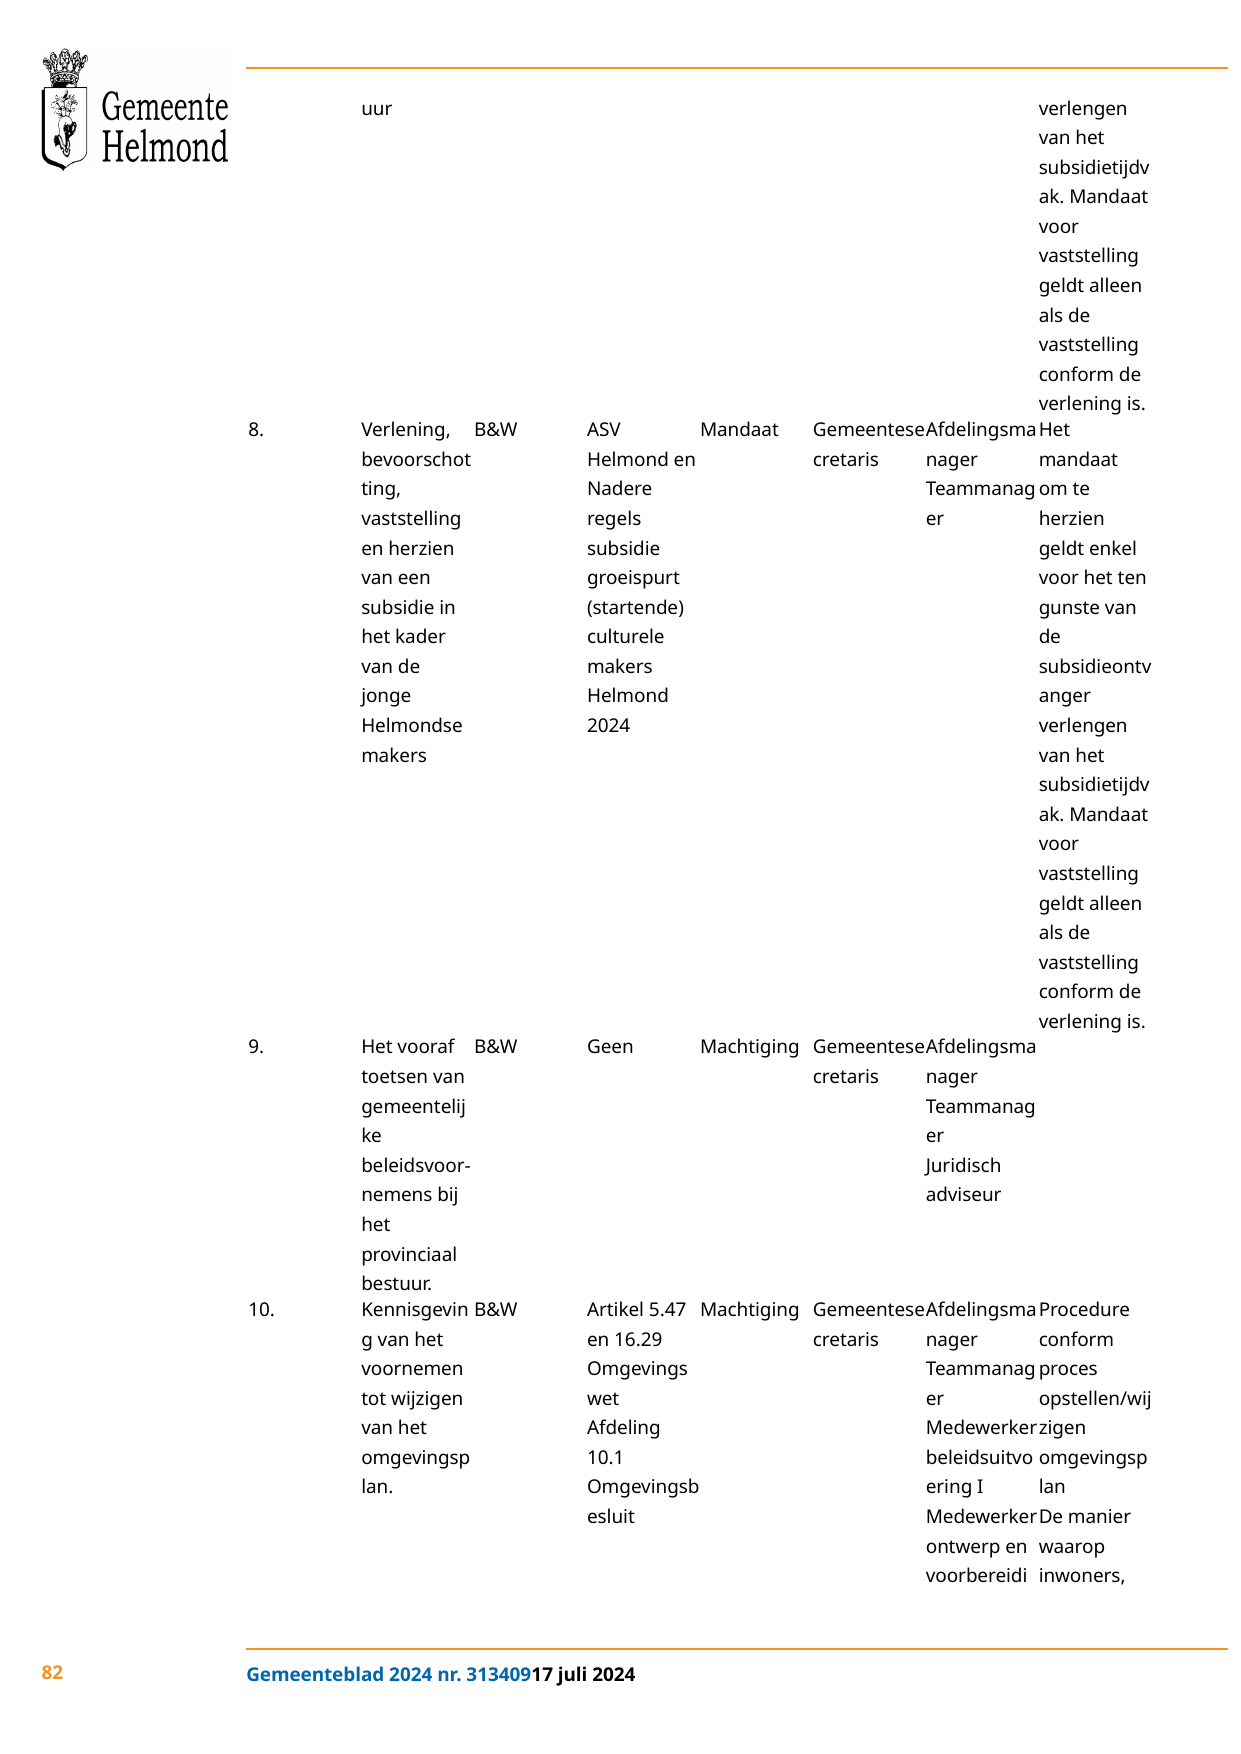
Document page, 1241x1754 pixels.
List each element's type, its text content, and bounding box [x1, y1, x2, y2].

table_cell B&W [474, 1034, 587, 1296]
table_cell Afdelingsmanager Teammanager Medewerker beleidsuitvoering I Medewerker ontwerp en voorbereidi [926, 1296, 1038, 1588]
table_cell [700, 95, 813, 416]
table_cell [474, 95, 587, 416]
table_cell [1039, 1034, 1152, 1296]
table_cell verlengen van het subsidietijdvak. Mandaat voor vaststelling geldt alleen als de vaststelling conform de verlening is. [1039, 95, 1152, 416]
table_cell ASV Helmond en Nadere regels subsidie groeispurt (startende) culturele makers Helmond 2024 [587, 416, 700, 1034]
table_cell B&W [474, 416, 587, 1034]
table_cell B&W [474, 1296, 587, 1588]
table_cell Afdelingsmanager Teammanager [926, 416, 1038, 1034]
table_cell Verlening, bevoorschotting, vaststelling en herzien van een subsidie in het kader van de jonge Helmondse makers [361, 416, 474, 1034]
table_cell Het mandaat om te herzien geldt enkel voor het ten gunste van de subsidieontvanger verlengen van het subsidietijdvak. Mandaat voor vaststelling geldt alleen als de vaststelling conform de verlening is. [1039, 416, 1152, 1034]
table_cell Afdelingsmanager Teammanager Juridisch adviseur [926, 1034, 1038, 1296]
table_cell Machtiging [700, 1034, 813, 1296]
table_cell [587, 95, 700, 416]
table_cell 8. [248, 416, 361, 1034]
table_cell [926, 95, 1038, 416]
table_cell Artikel 5.47 en 16.29 Omgevingswet Afdeling 10.1 Omgevingsbesluit [587, 1296, 700, 1588]
table_cell [813, 95, 926, 416]
table_cell Gemeentesecretaris [813, 1296, 926, 1588]
table_cell uur [361, 95, 474, 416]
table_cell Machtiging [700, 1296, 813, 1588]
picture [41, 47, 231, 172]
table_cell Geen [587, 1034, 700, 1296]
table_cell Kennisgeving van het voornemen tot wijzigen van het omgevingsplan. [361, 1296, 474, 1588]
table_cell 10. [248, 1296, 361, 1588]
table_cell Gemeentesecretaris [813, 416, 926, 1034]
table_cell Gemeentesecretaris [813, 1034, 926, 1296]
table_cell Mandaat [700, 416, 813, 1034]
table_cell 9. [248, 1034, 361, 1296]
table_cell [248, 95, 361, 416]
table_cell Procedure conform proces opstellen/wijzigen omgevingsplan De manier waarop inwoners, [1039, 1296, 1152, 1588]
table_cell Het vooraf toetsen van gemeentelijke beleidsvoor-nemens bij het provinciaal bestuur. [361, 1034, 474, 1296]
